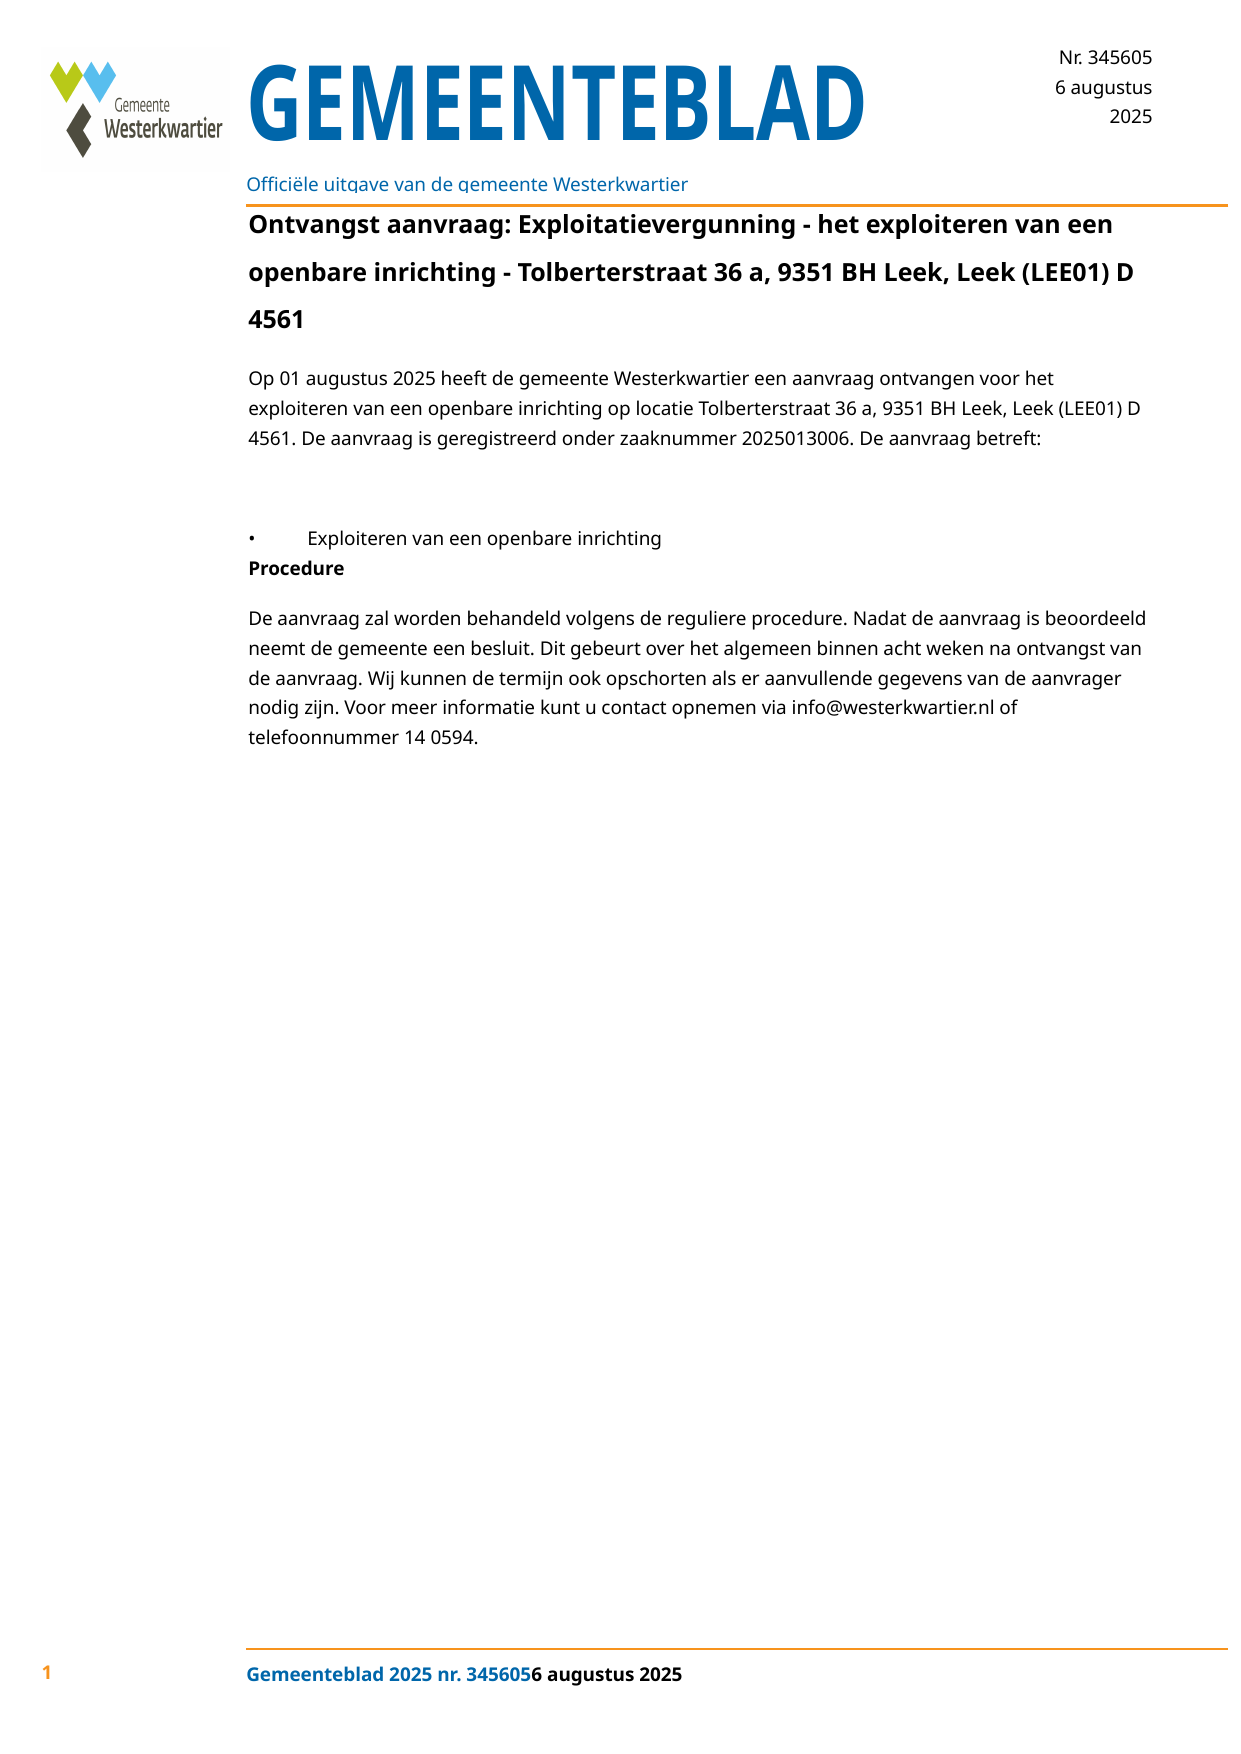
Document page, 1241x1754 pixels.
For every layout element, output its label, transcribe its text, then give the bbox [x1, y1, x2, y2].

list Exploiteren van een openbare inrichting [248, 526, 1152, 551]
text Op 01 augustus 2025 heeft de gemeente Westerkwartier een aanvraag ontvangen voor het exploiteren van een openbare inrichting op locatie Tolberterstraat 36 a, 9351 BH Leek, Leek (LEE01) D 4561. De aanvraag is geregistreerd onder zaaknummer 2025013006. De aanvraag betreft: [248, 366, 1152, 450]
picture [41, 47, 231, 172]
text Ontvangst aanvraag: Exploitatievergunning - het exploiteren van een openbare inrichting - Tolberterstraat 36 a, 9351 BH Leek, Leek (LEE01) D 4561 [248, 207, 1152, 336]
text De aanvraag zal worden behandeld volgens de reguliere procedure. Nadat de aanvraag is beoordeeld neemt de gemeente een besluit. Dit gebeurt over het algemeen binnen acht weken na ontvangst van de aanvraag. Wij kunnen de termijn ook opschorten als er aanvullende gegevens van de aanvrager nodig zijn. Voor meer informatie kunt u contact opnemen via info@westerkwartier.nl of telefoonnummer 14 0594. [248, 606, 1152, 749]
text Procedure [248, 555, 1152, 581]
